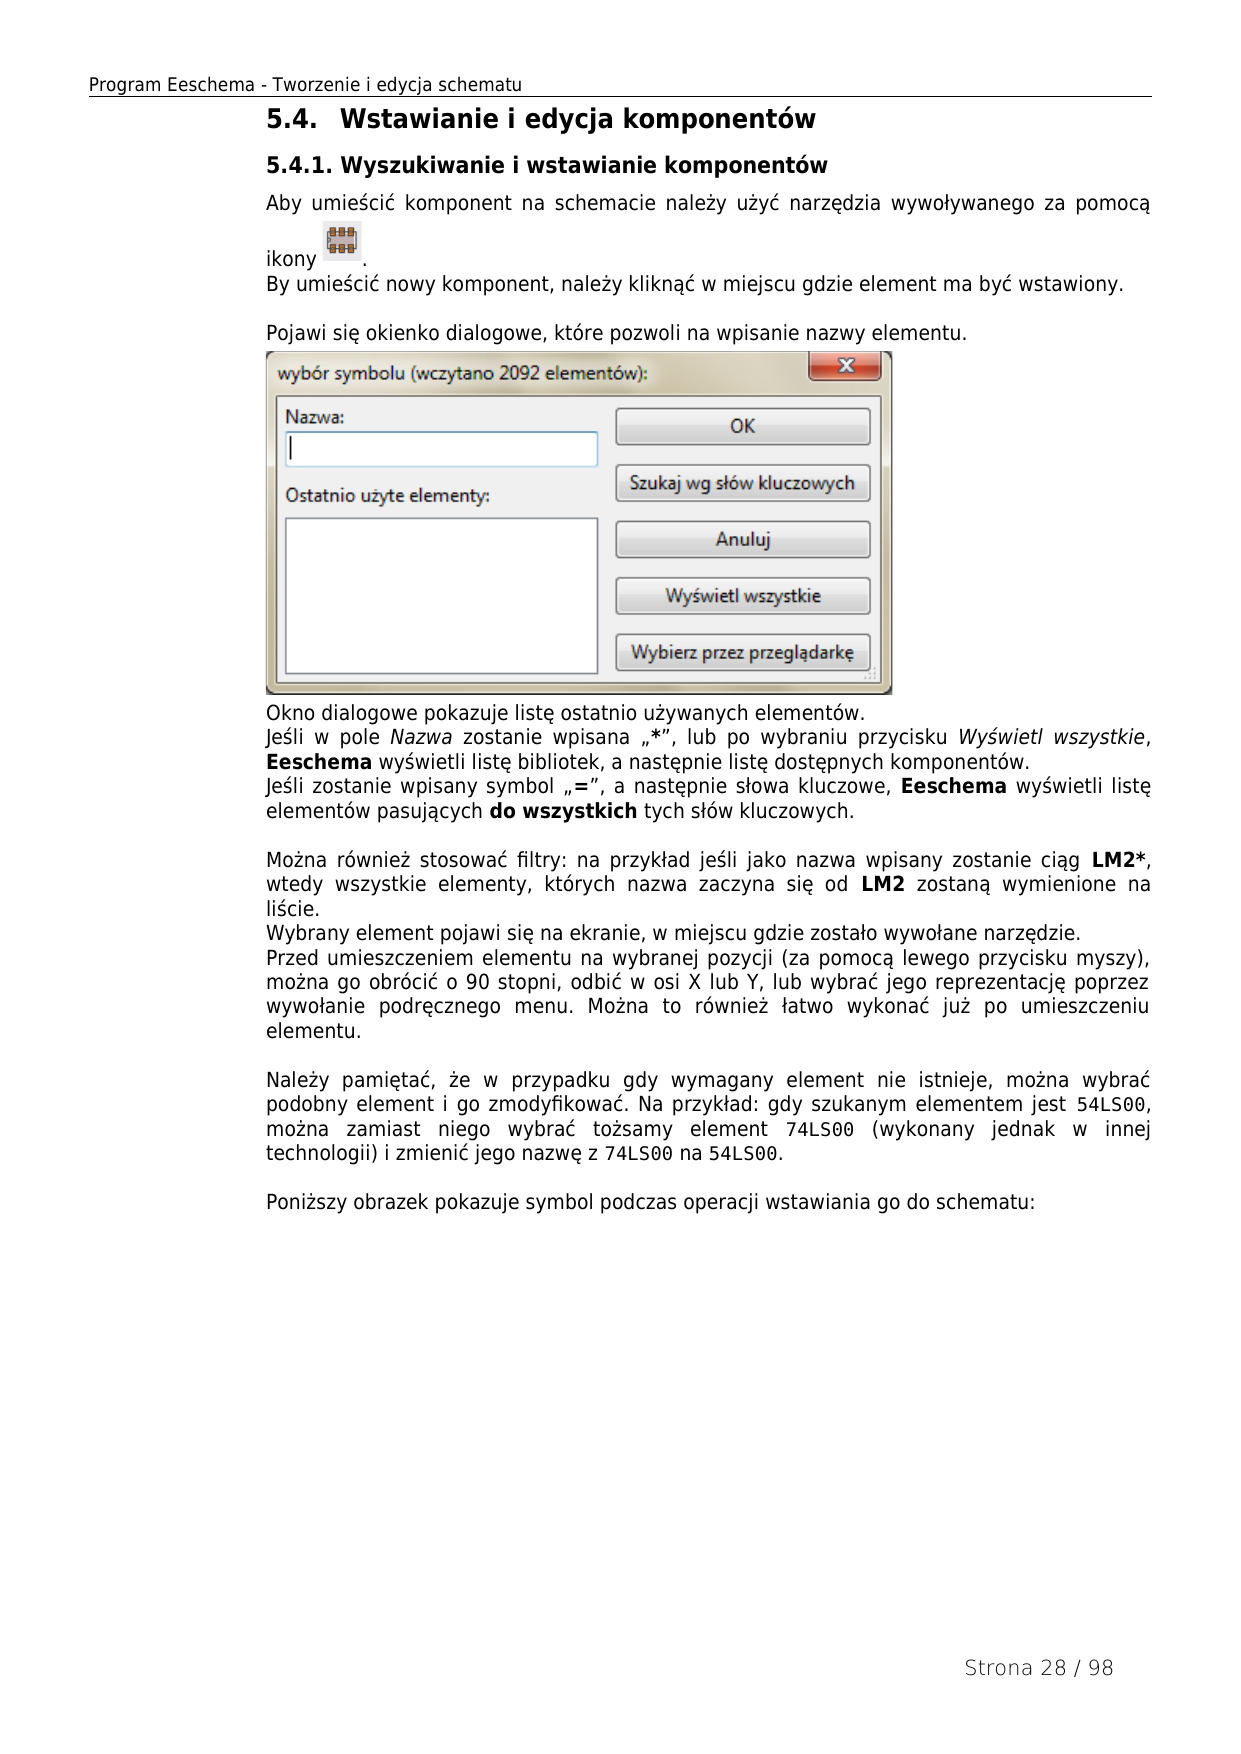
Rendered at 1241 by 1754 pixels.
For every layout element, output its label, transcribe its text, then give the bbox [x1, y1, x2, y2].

text Należy pamiętać, że w przypadku gdy wymagany element nie istnieje, można wybrać podobny element i go zmodyfikować. Na przykład: gdy szukanym elementem jest 54LS00, można zamiast niego wybrać tożsamy element 74LS00 (wykonany jednak w innej technologii) i zmienić jego nazwę z 74LS00 na 54LS00. [266, 1068, 1152, 1166]
text Jeśli w pole Nazwa zostanie wpisana „*”, lub po wybraniu przycisku Wyświetl wszystkie, Eeschema wyświetli listę bibliotek, a następnie listę dostępnych komponentów. [266, 725, 1152, 774]
text Pojawi się okienko dialogowe, które pozwoli na wpisanie nazwy elementu. [266, 321, 1152, 345]
text Jeśli zostanie wpisany symbol „=”, a następnie słowa kluczowe, Eeschema wyświetli listę elementów pasujących do wszystkich tych słów kluczowych. [266, 774, 1152, 823]
picture [265, 351, 893, 695]
text Aby umieścić komponent na schemacie należy użyć narzędzia wywoływanego za pomocą ikony . [266, 191, 1152, 272]
text Poniższy obrazek pokazuje symbol podczas operacji wstawiania go do schematu: [266, 1190, 1152, 1215]
text Wybrany element pojawi się na ekranie, w miejscu gdzie zostało wywołane narzędzie. [266, 921, 1152, 945]
subtitle Wstawianie i edycja komponentów [266, 103, 1152, 135]
text Można również stosować filtry: na przykład jeśli jako nazwa wpisany zostanie ciąg LM2*, wtedy wszystkie elementy, których nazwa zaczyna się od LM2 zostaną wymienione na liście. [266, 847, 1152, 921]
subtitle Wyszukiwanie i wstawianie komponentów [266, 152, 1152, 179]
picture [322, 221, 362, 261]
text By umieścić nowy komponent, należy kliknąć w miejscu gdzie element ma być wstawiony. [266, 272, 1152, 296]
text Przed umieszczeniem elementu na wybranej pozycji (za pomocą lewego przycisku myszy), można go obrócić o 90 stopni, odbić w osi X lub Y, lub wybrać jego reprezentację poprzez wywołanie podręcznego menu. Można to również łatwo wykonać już po umieszczeniu elementu. [266, 945, 1152, 1043]
text Okno dialogowe pokazuje listę ostatnio używanych elementów. [266, 701, 1152, 725]
